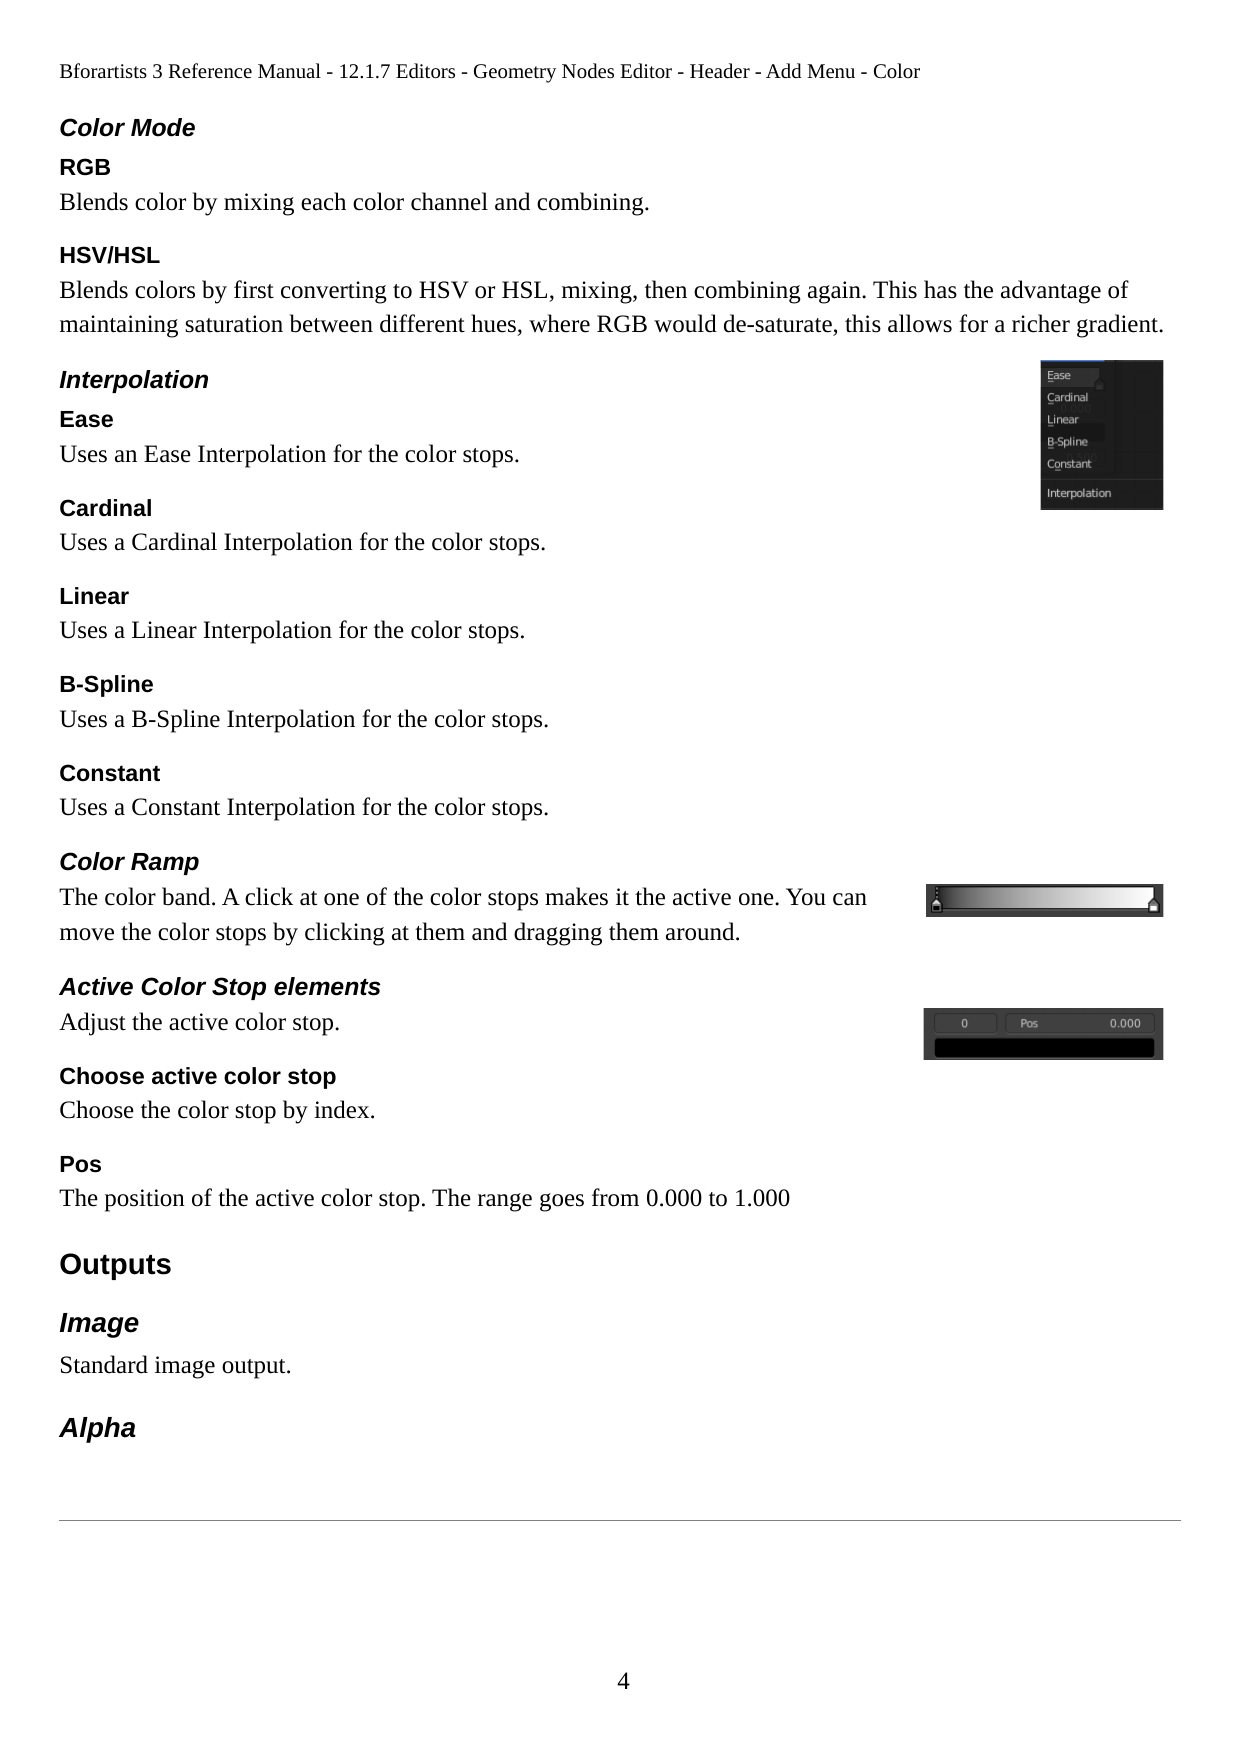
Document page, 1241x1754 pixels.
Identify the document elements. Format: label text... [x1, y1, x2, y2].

text Uses a B-Spline Interpolation for the color stops. [59, 704, 1181, 733]
subtitle Alpha [59, 1412, 1181, 1444]
subtitle Cardinal [59, 494, 1181, 521]
text The position of the active color stop. The range goes from 0.000 to 1.000 [59, 1183, 1181, 1212]
subtitle Interpolation [59, 365, 1040, 393]
subtitle HSV/HSL [59, 242, 1181, 269]
subtitle RGB [59, 154, 1181, 180]
subtitle Choose active color stop [59, 1062, 1181, 1089]
text Uses a Constant Interpolation for the color stops. [59, 792, 1181, 821]
subtitle Color Ramp [59, 847, 1181, 876]
picture [1040, 360, 1164, 510]
subtitle Linear [59, 582, 1181, 609]
subtitle Color Mode [59, 113, 1181, 141]
subtitle Ease [59, 406, 1040, 433]
subtitle B-Spline [59, 671, 1181, 698]
text Standard image output. [59, 1350, 1181, 1379]
text Uses a Linear Interpolation for the color stops. [59, 616, 1181, 644]
text Adjust the active color stop. [59, 1007, 1181, 1036]
text Uses an Ease Interpolation for the color stops. [59, 439, 1040, 468]
picture [923, 1008, 1164, 1060]
text Blends colors by first converting to HSV or HSL, mixing, then combining again. This has the advantage of maintaining saturation between different hues, where RGB would de-saturate, this allows for a richer gradient. [59, 275, 1181, 338]
text Uses a Cardinal Interpolation for the color stops. [59, 527, 1181, 556]
subtitle Constant [59, 759, 1181, 786]
subtitle Image [59, 1306, 1181, 1338]
subtitle [1164, 365, 1181, 393]
picture [926, 884, 1164, 917]
text Choose the color stop by index. [59, 1095, 1181, 1124]
subtitle Active Color Stop elements [59, 972, 1181, 1001]
subtitle Outputs [59, 1247, 1181, 1281]
text Blends color by mixing each color channel and combining. [59, 187, 1181, 215]
subtitle Pos [59, 1151, 1181, 1177]
text The color band. A click at one of the color stops makes it the active one. You can move the color stops by clicking at them and dragging them around. [59, 882, 1181, 946]
subtitle [1164, 406, 1181, 433]
